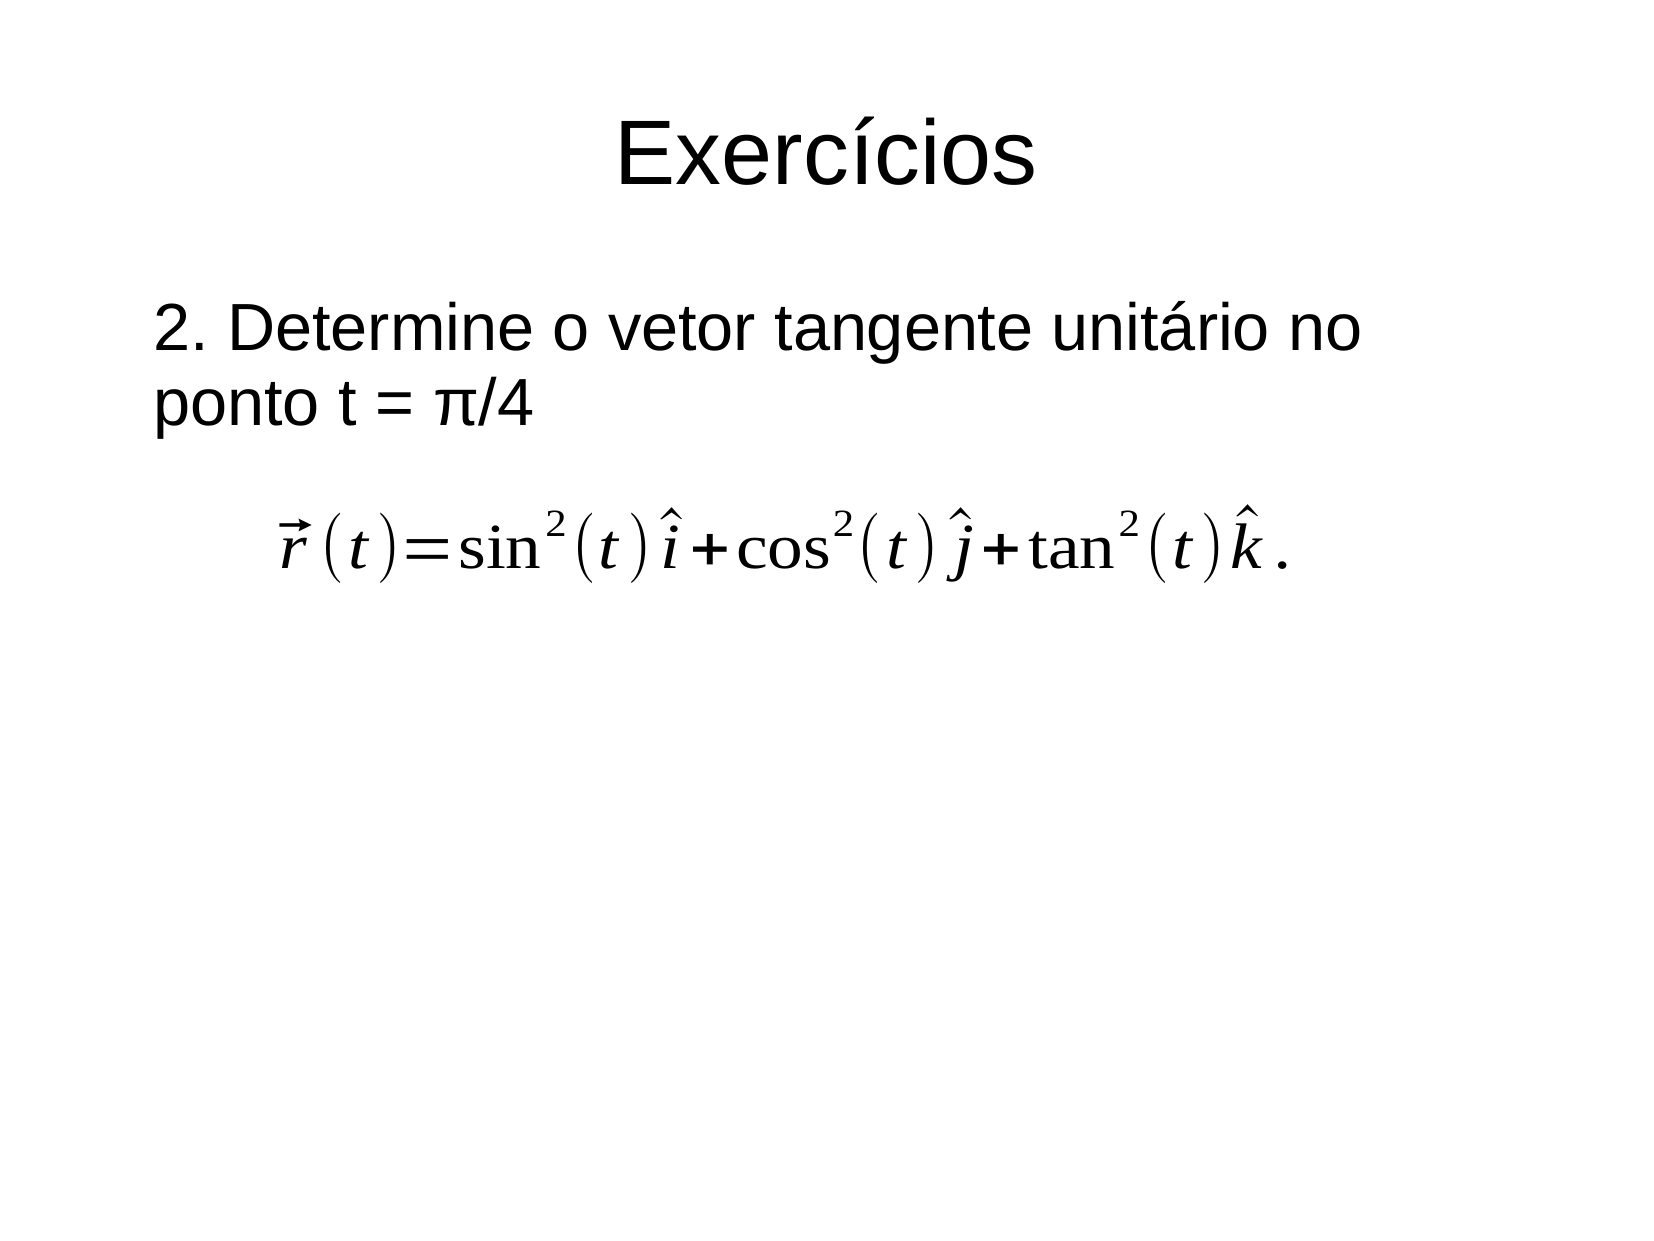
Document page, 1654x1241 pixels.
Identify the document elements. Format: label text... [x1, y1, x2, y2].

chart [269, 501, 1300, 588]
title Exercícios [82, 49, 1571, 257]
list 2. Determine o vetor tangente unitário no ponto t = π/4 [82, 290, 1538, 1010]
